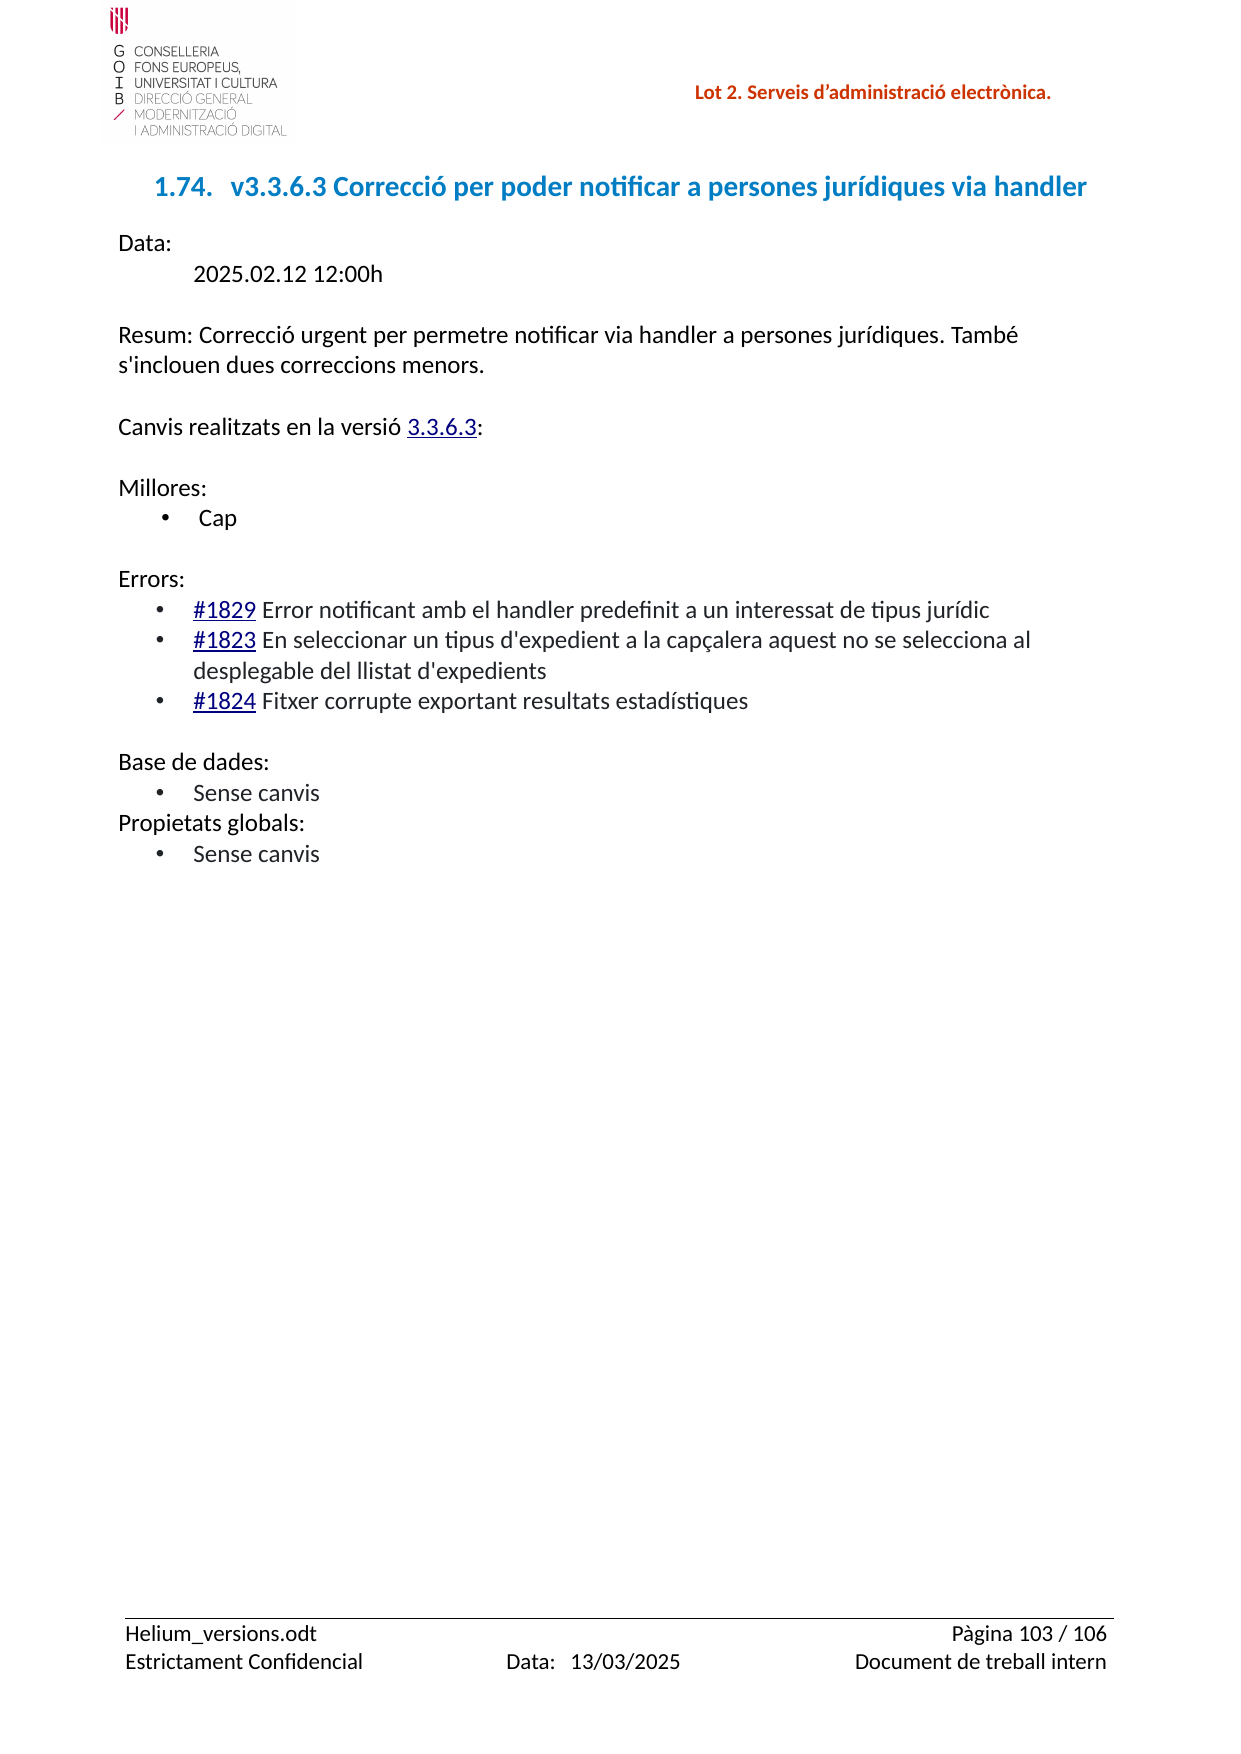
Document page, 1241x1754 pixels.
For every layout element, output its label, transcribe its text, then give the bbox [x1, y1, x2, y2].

list #1829 Error notificant amb el handler predefinit a un interessat de tipus jurídic [156, 594, 1122, 624]
list Sense canvis [156, 777, 1122, 807]
subtitle v3.3.6.3 Correcció per poder notificar a persones jurídiques via handler [153, 168, 1122, 204]
list Sense canvis [156, 838, 1122, 868]
text Resum: Correcció urgent per permetre notificar via handler a persones jurídiques. També s'inclouen dues correccions menors. [118, 319, 1122, 380]
text Canvis realitzats en la versió 3.3.6.3: [118, 411, 1122, 441]
list Cap [161, 502, 1122, 533]
text Base de dades: [118, 746, 1122, 777]
list #1824 Fitxer corrupte exportant resultats estadístiques [156, 685, 1122, 716]
picture [100, 0, 297, 144]
text 2025.02.12 12:00h [118, 258, 1122, 289]
text Millores: [118, 472, 1122, 502]
text Propietats globals: [118, 807, 1122, 838]
list #1823 En seleccionar un tipus d'expedient a la capçalera aquest no se selecciona al desplegable del llistat d'expedients [156, 624, 1122, 685]
text Data: [118, 228, 1122, 258]
text Errors: [118, 563, 1122, 594]
